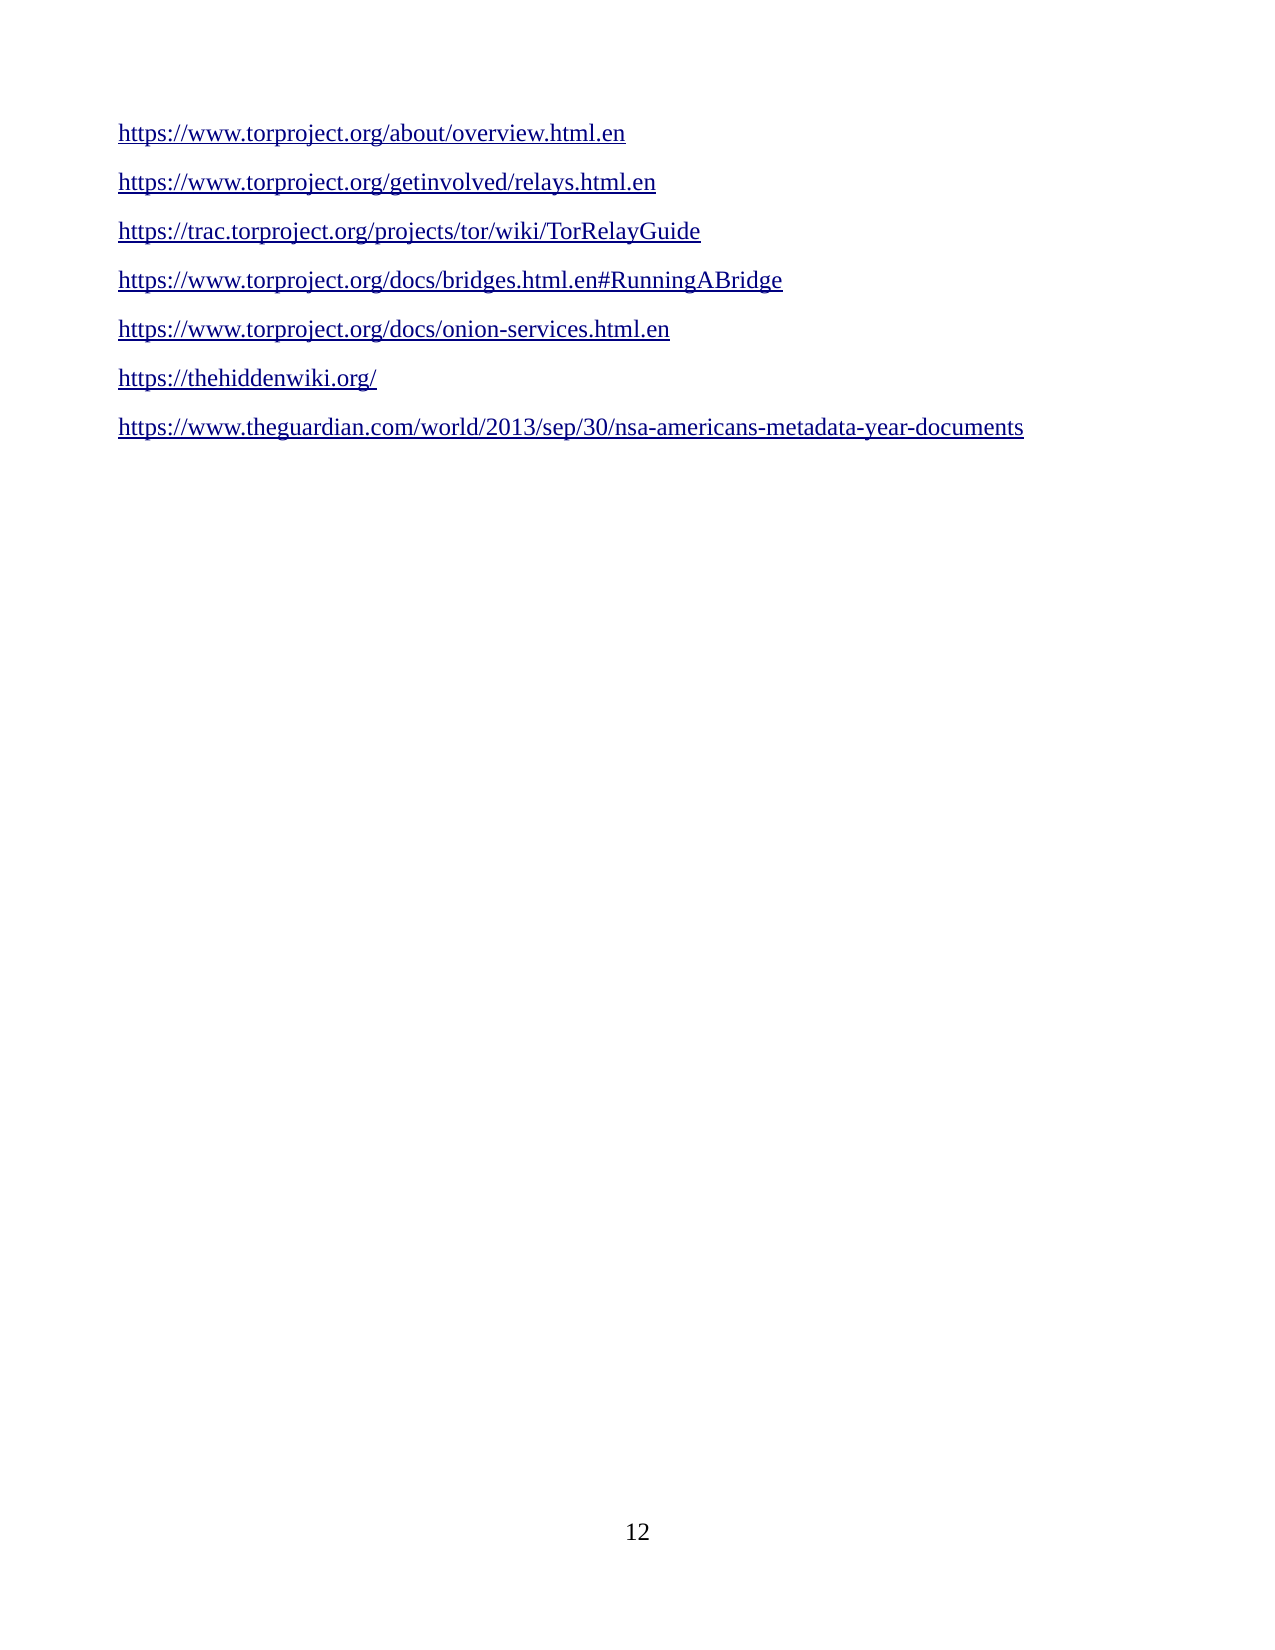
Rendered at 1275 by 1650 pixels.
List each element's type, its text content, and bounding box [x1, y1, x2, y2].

text https://thehiddenwiki.org/ [118, 363, 1157, 392]
text https://www.torproject.org/getinvolved/relays.html.en [118, 167, 1157, 196]
text https://www.torproject.org/docs/bridges.html.en#RunningABridge [118, 265, 1157, 294]
text https://www.theguardian.com/world/2013/sep/30/nsa-americans-metadata-year-documents [118, 412, 1157, 441]
text https://trac.torproject.org/projects/tor/wiki/TorRelayGuide [118, 216, 1157, 245]
text https://www.torproject.org/about/overview.html.en [118, 118, 1157, 147]
text https://www.torproject.org/docs/onion-services.html.en [118, 314, 1157, 343]
